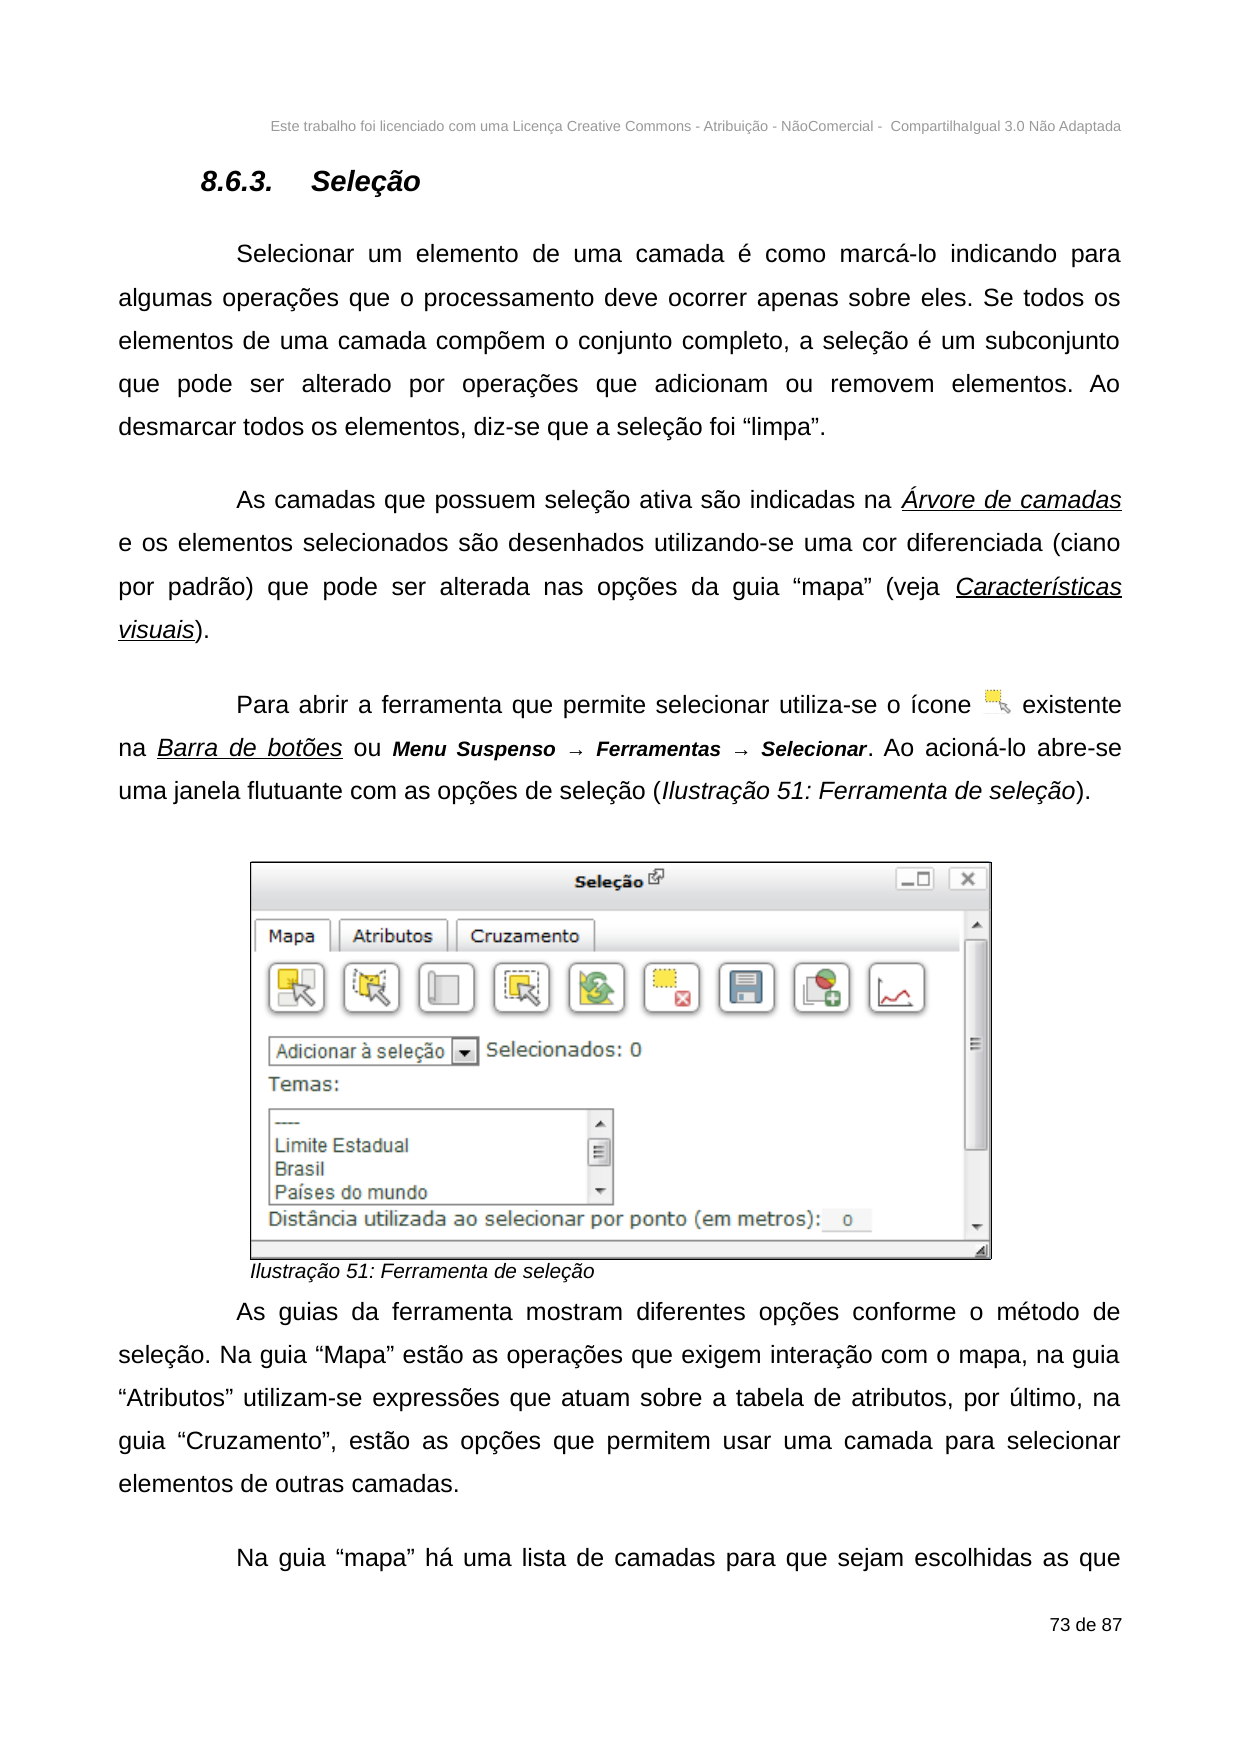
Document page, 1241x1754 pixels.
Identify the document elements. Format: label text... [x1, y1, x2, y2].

text As camadas que possuem seleção ativa são indicadas na Árvore de camadas e os elementos selecionados são desenhados utilizando-se uma cor diferenciada (ciano por padrão) que pode ser alterada nas opções da guia “mapa” (veja Características visuais). [118, 485, 1122, 643]
subtitle Seleção [163, 164, 1122, 198]
text Ilustração 51: Ferramenta de seleção [250, 1260, 991, 1283]
text Selecionar um elemento de uma camada é como marcá-lo indicando para algumas operações que o processamento deve ocorrer apenas sobre eles. Se todos os elementos de uma camada compõem o conjunto completo, a seleção é um subconjunto que pode ser alterado por operações que adicionam ou removem elementos. Ao desmarcar todos os elementos, diz-se que a seleção foi “limpa”. [118, 239, 1122, 441]
text Na guia “mapa” há uma lista de camadas para que sejam escolhidas as que [118, 1543, 1122, 1571]
text Para abrir a ferramenta que permite selecionar utiliza-se o ícone existente na Barra de botões ou menu suspenso → ferramentas → selecionar. Ao acioná-lo abre-se uma janela flutuante com as opções de seleção (Ilustração 51: Ferramenta de seleção). [118, 688, 1122, 805]
text As guias da ferramenta mostram diferentes opções conforme o método de seleção. Na guia “Mapa” estão as operações que exigem interação com o mapa, na guia “Atributos” utilizam-se expressões que atuam sobre a tabela de atributos, por último, na guia “Cruzamento”, estão as opções que permitem usar uma camada para selecionar elementos de outras camadas. [118, 849, 1122, 1498]
picture [251, 863, 991, 1259]
picture [983, 687, 1013, 714]
